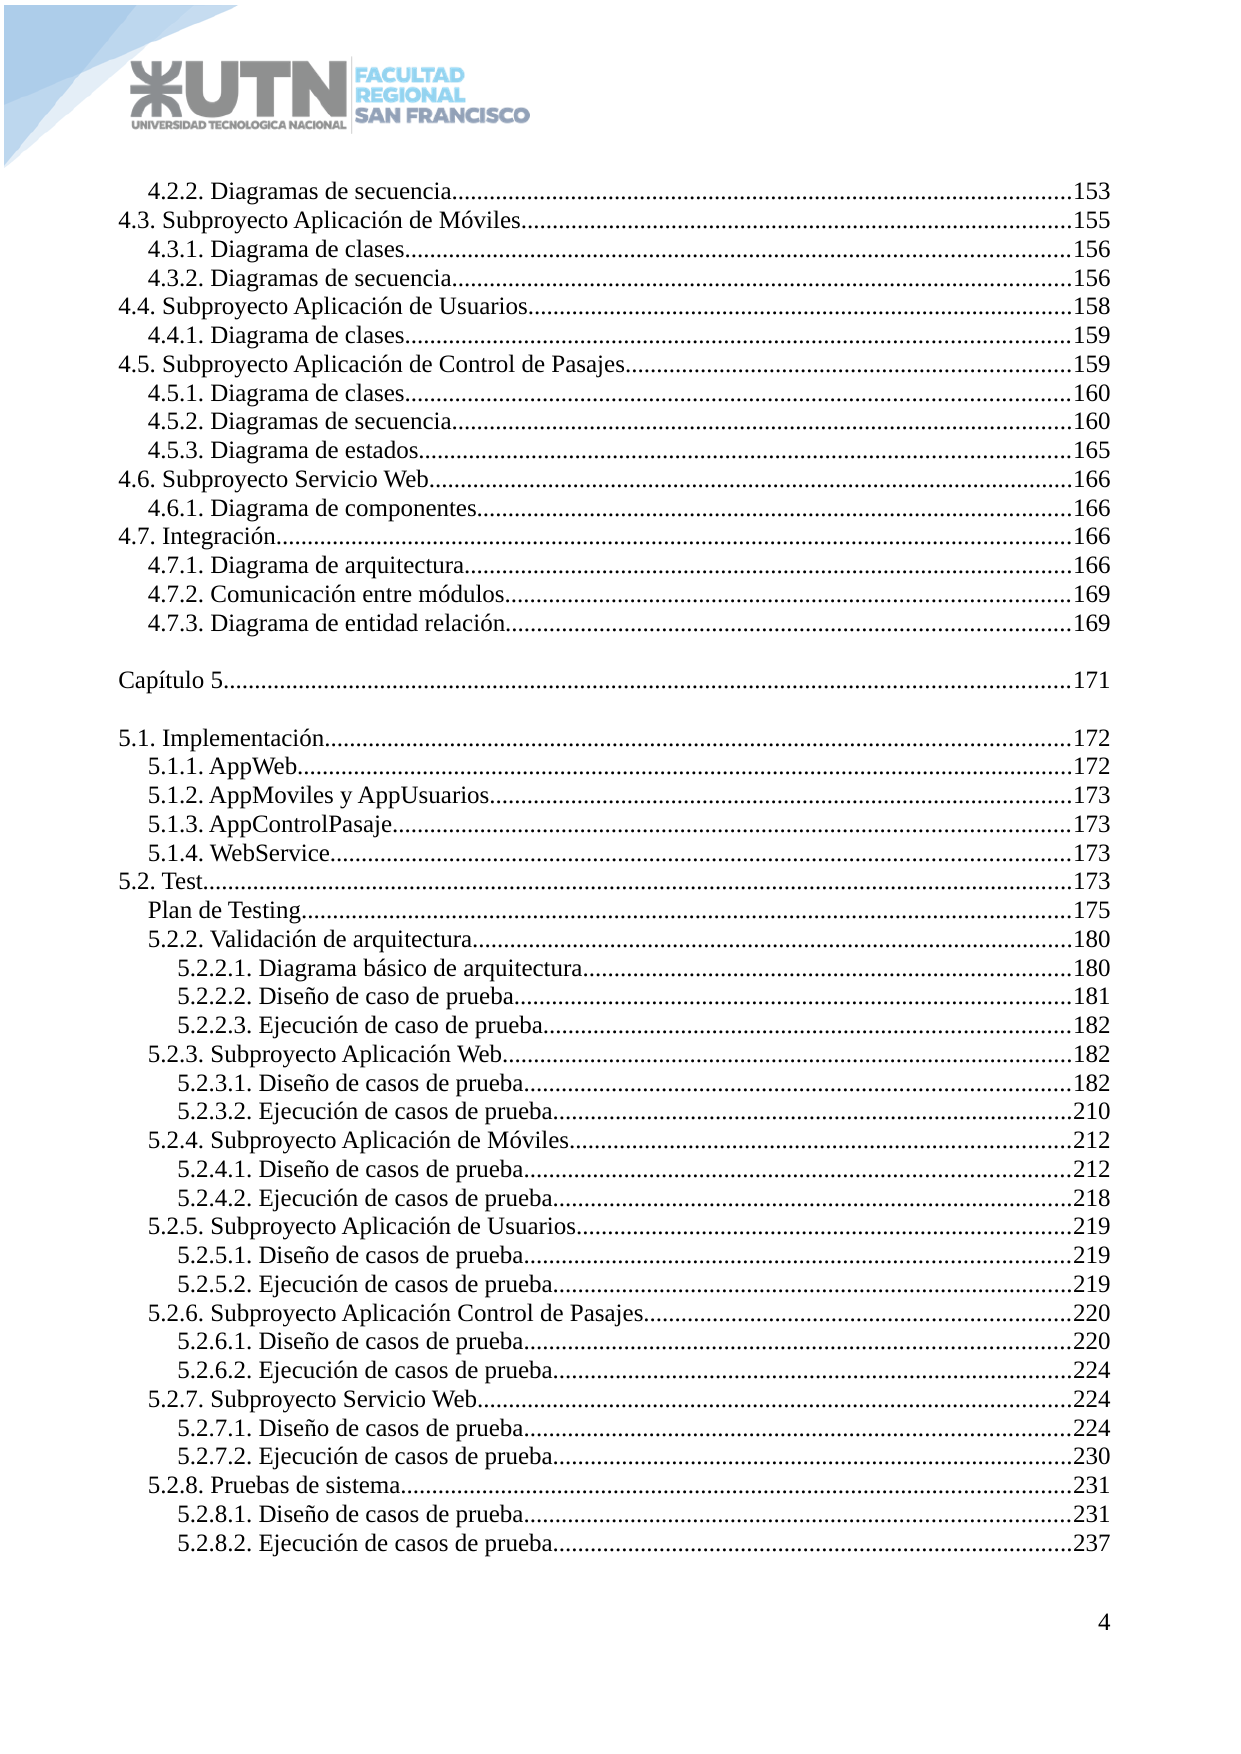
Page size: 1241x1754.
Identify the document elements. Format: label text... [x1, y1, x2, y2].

text 5.1.4. WebService 173 [148, 838, 1110, 866]
text 5.1.2. AppMoviles y AppUsuarios 173 [148, 780, 1110, 809]
text 5.1. Implementación 172 [118, 723, 1110, 751]
text 5.2.3.2. Ejecución de casos de prueba 210 [177, 1096, 1110, 1125]
text 4.3.2. Diagramas de secuencia 156 [148, 263, 1110, 291]
text 4.7.1. Diagrama de arquitectura 166 [148, 550, 1110, 579]
text 5.2.6.1. Diseño de casos de prueba 220 [177, 1326, 1110, 1355]
text 5.2.6. Subproyecto Aplicación Control de Pasajes 220 [148, 1298, 1110, 1326]
text Capítulo 5 171 [118, 665, 1110, 694]
text 5.2.2.1. Diagrama básico de arquitectura 180 [177, 953, 1110, 981]
text 4.5.3. Diagrama de estados 165 [148, 435, 1110, 464]
text 4.6. Subproyecto Servicio Web 166 [118, 464, 1110, 493]
text 5.2.7. Subproyecto Servicio Web 224 [148, 1384, 1110, 1413]
text 5.2.5.2. Ejecución de casos de prueba 219 [177, 1269, 1110, 1298]
text 5.2.7.2. Ejecución de casos de prueba 230 [177, 1441, 1110, 1470]
text 5.2.5. Subproyecto Aplicación de Usuarios 219 [148, 1211, 1110, 1240]
text 5.2.6.2. Ejecución de casos de prueba 224 [177, 1355, 1110, 1384]
text 5.2.8.2. Ejecución de casos de prueba 237 [177, 1528, 1110, 1556]
text 5.2.4.1. Diseño de casos de prueba 212 [177, 1154, 1110, 1183]
text 4.5.1. Diagrama de clases 160 [148, 378, 1110, 406]
text 4.7.2. Comunicación entre módulos 169 [148, 579, 1110, 608]
text 5.2.8. Pruebas de sistema 231 [148, 1470, 1110, 1499]
text 4.7. Integración 166 [118, 521, 1110, 550]
text 5.2.3.1. Diseño de casos de prueba 182 [177, 1068, 1110, 1096]
text 4.3. Subproyecto Aplicación de Móviles 155 [118, 205, 1110, 234]
text 4.4. Subproyecto Aplicación de Usuarios 158 [118, 291, 1110, 320]
text 5.2.7.1. Diseño de casos de prueba 224 [177, 1413, 1110, 1441]
text 5.2.2.3. Ejecución de caso de prueba 182 [177, 1010, 1110, 1039]
text 4.5. Subproyecto Aplicación de Control de Pasajes 159 [118, 349, 1110, 378]
text 5.1.1. AppWeb 172 [148, 751, 1110, 780]
text 5.2.3. Subproyecto Aplicación Web 182 [148, 1039, 1110, 1068]
text Plan de Testing 175 [148, 895, 1110, 924]
text 4.4.1. Diagrama de clases 159 [148, 320, 1110, 349]
text 4.6.1. Diagrama de componentes 166 [148, 493, 1110, 521]
text 4.2.2. Diagramas de secuencia 153 [148, 176, 1110, 205]
text 4.5.2. Diagramas de secuencia 160 [148, 406, 1110, 435]
text 5.2.4. Subproyecto Aplicación de Móviles 212 [148, 1125, 1110, 1154]
text 5.2.8.1. Diseño de casos de prueba 231 [177, 1499, 1110, 1528]
text 5.2. Test 173 [118, 866, 1110, 895]
text 5.2.2.2. Diseño de caso de prueba 181 [177, 981, 1110, 1010]
text 4.7.3. Diagrama de entidad relación 169 [148, 608, 1110, 636]
text 5.1.3. AppControlPasaje 173 [148, 809, 1110, 838]
text 5.2.5.1. Diseño de casos de prueba 219 [177, 1240, 1110, 1269]
text 5.2.2. Validación de arquitectura 180 [148, 924, 1110, 953]
text 4.3.1. Diagrama de clases 156 [148, 234, 1110, 263]
text 5.2.4.2. Ejecución de casos de prueba 218 [177, 1183, 1110, 1211]
picture [3, 5, 532, 169]
